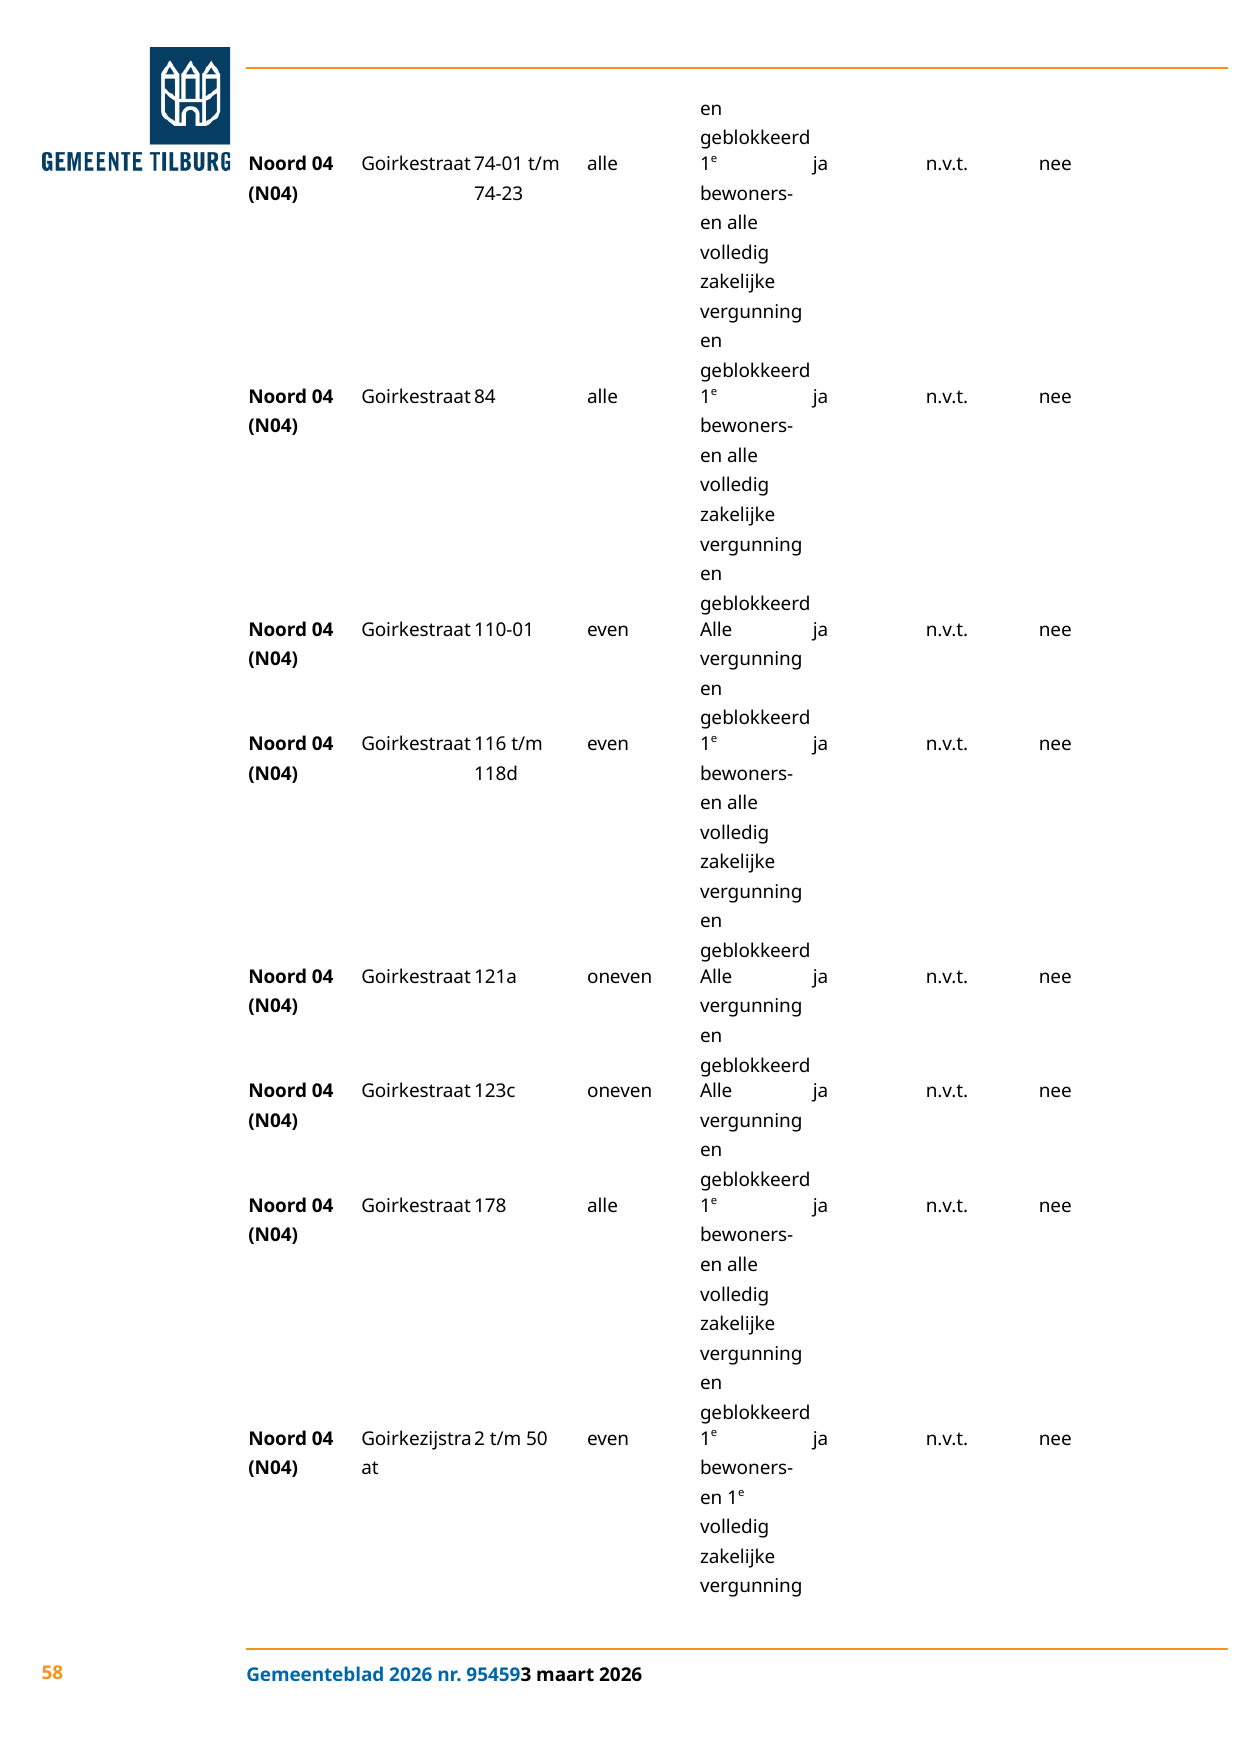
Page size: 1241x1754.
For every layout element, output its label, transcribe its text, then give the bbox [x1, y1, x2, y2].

table_cell Noord 04 (N04) [248, 383, 361, 616]
table_cell 1e bewoners- en alle volledig zakelijke vergunningen geblokkeerd [700, 383, 813, 616]
table_cell 84 [474, 383, 587, 616]
table_cell even [587, 616, 700, 730]
table_cell ja [813, 1425, 926, 1598]
table_cell 116 t/m 118d [474, 730, 587, 963]
table_cell 1e bewoners- en alle volledig zakelijke vergunningen geblokkeerd [700, 150, 813, 383]
table_cell nee [1039, 730, 1152, 963]
table_cell Goirkestraat [361, 1078, 474, 1192]
table_cell n.v.t. [926, 616, 1038, 730]
table_cell 2 t/m 50 [474, 1425, 587, 1598]
table_cell en geblokkeerd [700, 95, 813, 150]
table_cell [1039, 95, 1152, 150]
table_cell Goirkezijstraat [361, 1425, 474, 1598]
table_cell 110-01 [474, 616, 587, 730]
table_cell oneven [587, 963, 700, 1077]
table_cell ja [813, 1078, 926, 1192]
table_cell n.v.t. [926, 150, 1038, 383]
table_cell ja [813, 616, 926, 730]
table_cell Noord 04 (N04) [248, 1078, 361, 1192]
table_cell n.v.t. [926, 730, 1038, 963]
table_cell [361, 95, 474, 150]
table_cell nee [1039, 1078, 1152, 1192]
table_cell n.v.t. [926, 963, 1038, 1077]
table_cell Noord 04 (N04) [248, 1192, 361, 1425]
table_cell [813, 95, 926, 150]
table_cell ja [813, 730, 926, 963]
table_cell even [587, 1425, 700, 1598]
table_cell nee [1039, 1192, 1152, 1425]
table_cell alle [587, 1192, 700, 1425]
table_cell 123c [474, 1078, 587, 1192]
picture [41, 47, 231, 172]
table_cell Noord 04 (N04) [248, 616, 361, 730]
table_cell [587, 95, 700, 150]
table_cell ja [813, 1192, 926, 1425]
table_cell 178 [474, 1192, 587, 1425]
table_cell Alle vergunningen geblokkeerd [700, 963, 813, 1077]
table_cell ja [813, 150, 926, 383]
table_cell Noord 04 (N04) [248, 730, 361, 963]
table_cell n.v.t. [926, 1192, 1038, 1425]
table_cell nee [1039, 1425, 1152, 1598]
table_cell n.v.t. [926, 1078, 1038, 1192]
table_cell Alle vergunningen geblokkeerd [700, 616, 813, 730]
table_cell Noord 04 (N04) [248, 963, 361, 1077]
table_cell [474, 95, 587, 150]
table_cell Noord 04 (N04) [248, 1425, 361, 1598]
table_cell Goirkestraat [361, 1192, 474, 1425]
table_cell 74-01 t/m 74-23 [474, 150, 587, 383]
table_cell alle [587, 383, 700, 616]
table_cell nee [1039, 616, 1152, 730]
table_cell Alle vergunningen geblokkeerd [700, 1078, 813, 1192]
table_cell Goirkestraat [361, 730, 474, 963]
table_cell oneven [587, 1078, 700, 1192]
table_cell n.v.t. [926, 383, 1038, 616]
table_cell nee [1039, 383, 1152, 616]
table_cell Noord 04 (N04) [248, 150, 361, 383]
table_cell 1e bewoners- en alle volledig zakelijke vergunningen geblokkeerd [700, 1192, 813, 1425]
table_cell [926, 95, 1038, 150]
table_cell nee [1039, 963, 1152, 1077]
table_cell alle [587, 150, 700, 383]
table_cell [248, 95, 361, 150]
table_cell nee [1039, 150, 1152, 383]
table_cell Goirkestraat [361, 150, 474, 383]
table_cell Goirkestraat [361, 383, 474, 616]
table_cell ja [813, 383, 926, 616]
table_cell 1e bewoners- en 1e volledig zakelijke vergunning [700, 1425, 813, 1598]
table_cell 121a [474, 963, 587, 1077]
table_cell n.v.t. [926, 1425, 1038, 1598]
table_cell Goirkestraat [361, 963, 474, 1077]
table_cell ja [813, 963, 926, 1077]
table_cell 1e bewoners- en alle volledig zakelijke vergunningen geblokkeerd [700, 730, 813, 963]
table_cell Goirkestraat [361, 616, 474, 730]
table_cell even [587, 730, 700, 963]
